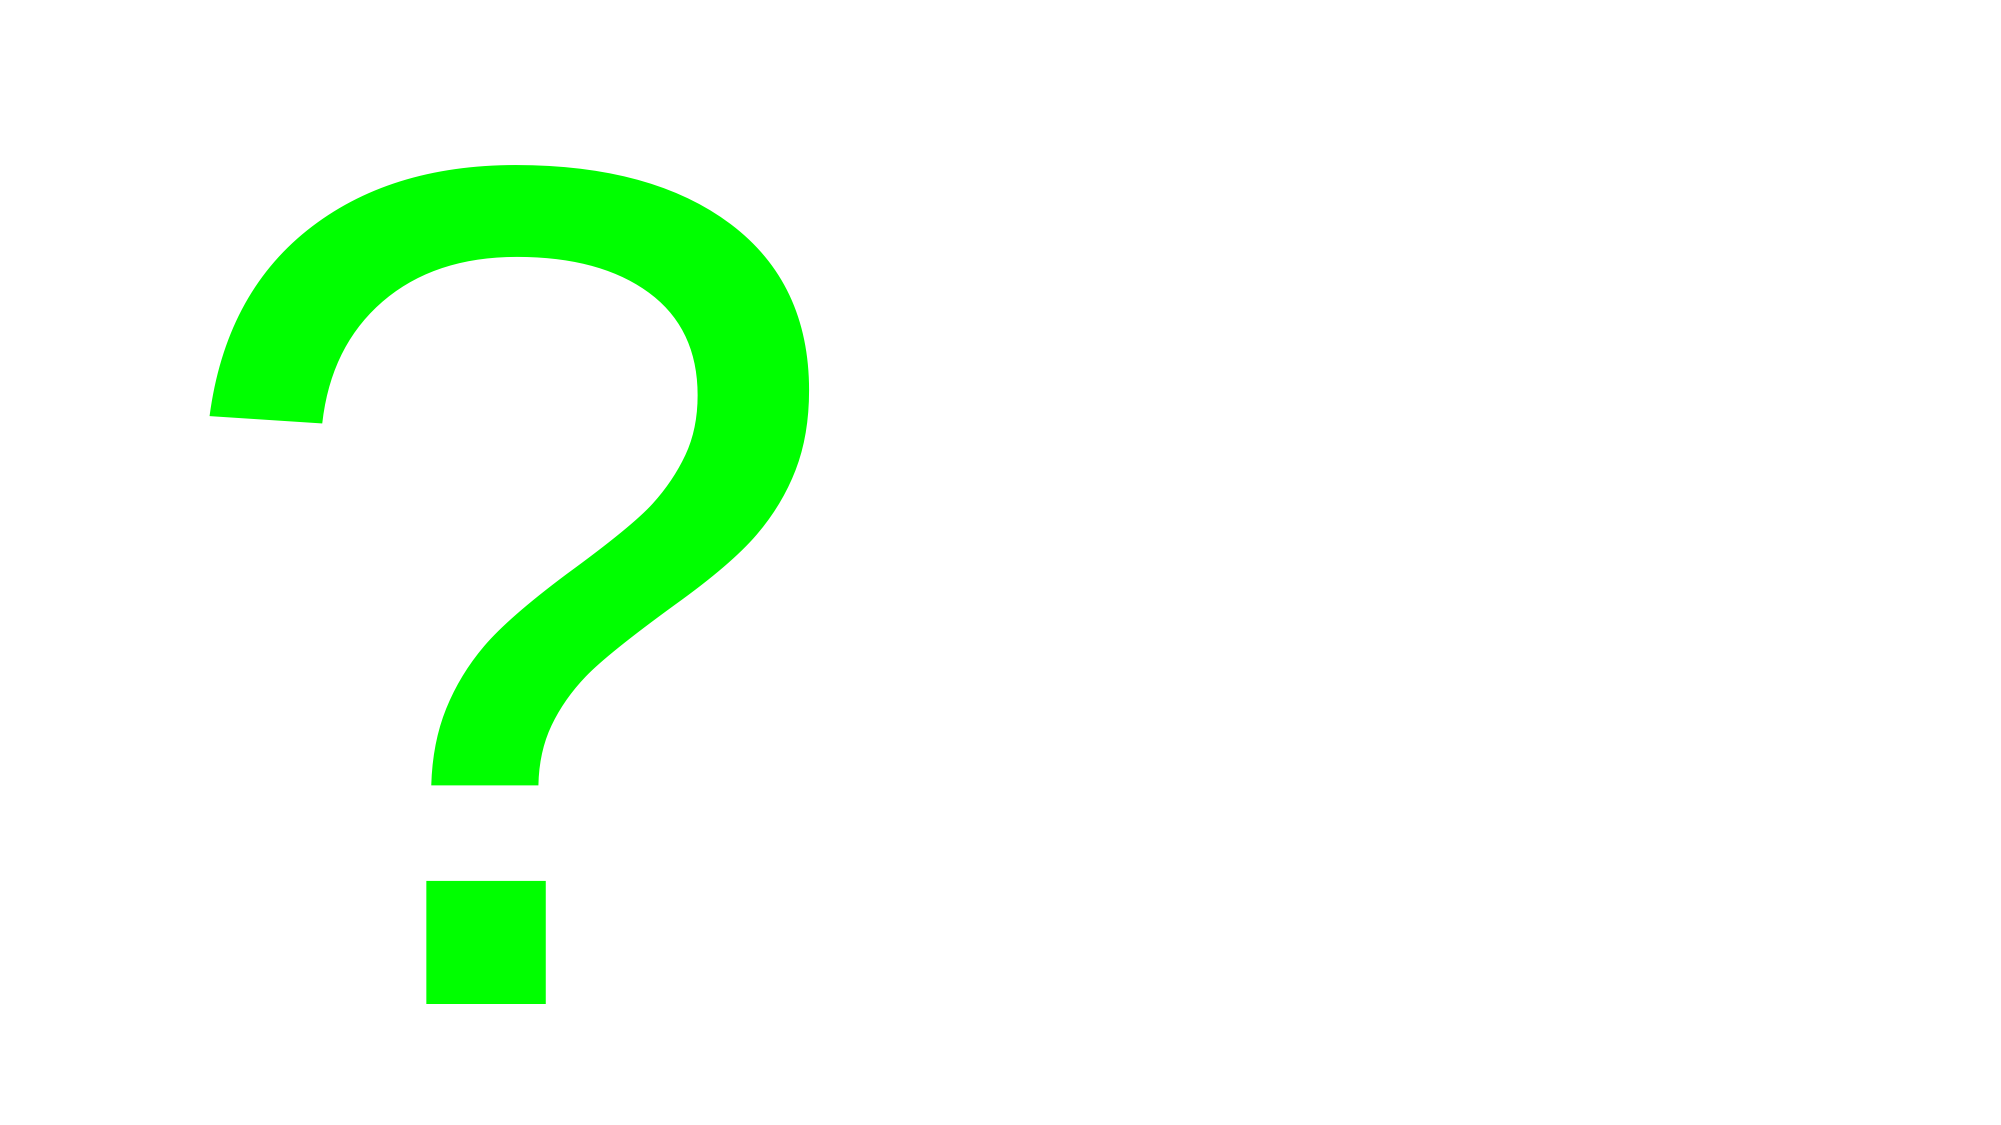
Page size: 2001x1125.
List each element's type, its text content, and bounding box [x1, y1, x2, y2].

list ? [137, 154, 1863, 1125]
